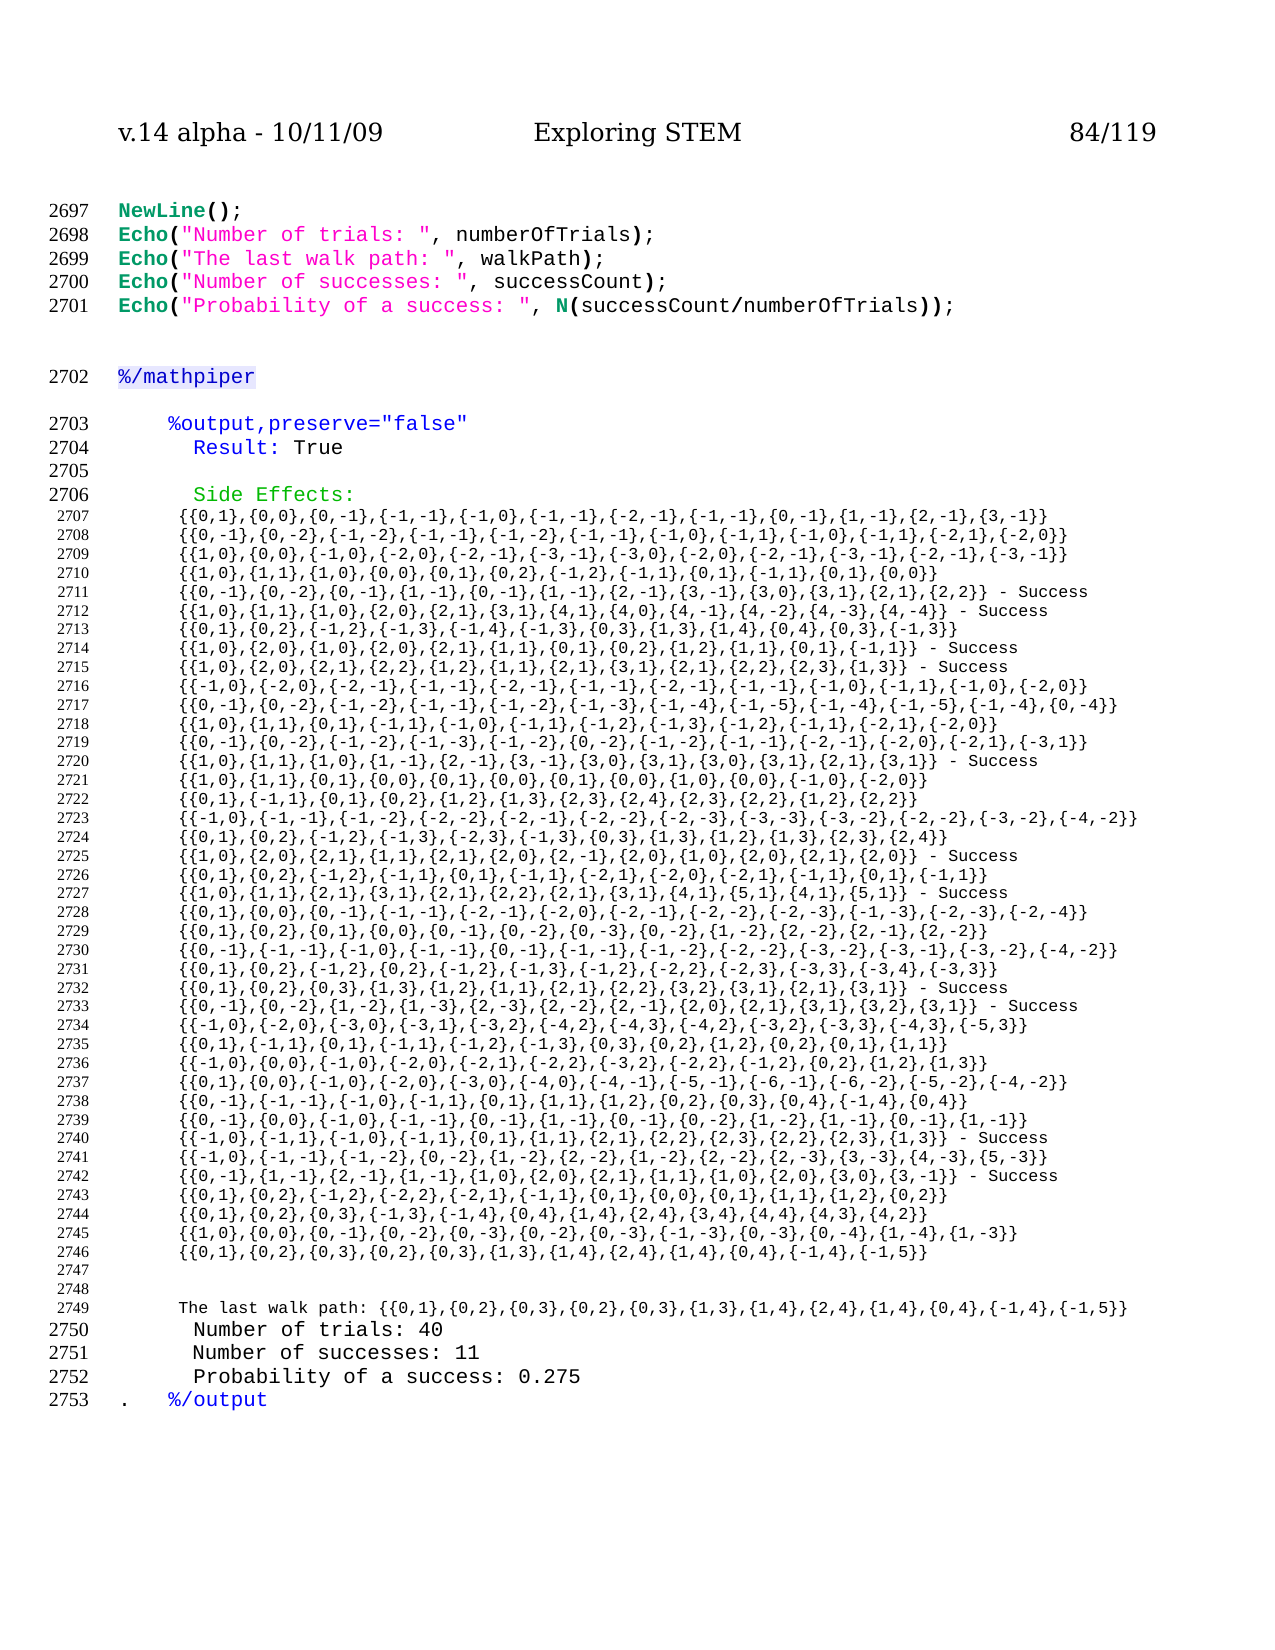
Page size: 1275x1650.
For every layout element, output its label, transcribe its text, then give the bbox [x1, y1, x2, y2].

text {{0,-1},{0,-2},{-1,-2},{-1,-1},{-1,-2},{-1,-3},{-1,-4},{-1,-5},{-1,-4},{-1,-5},{-1,-4},{0,-4}} [118, 696, 1157, 715]
text {{-1,0},{-1,-1},{-1,-2},{-2,-2},{-2,-1},{-2,-2},{-2,-3},{-3,-3},{-3,-2},{-2,-2},{-3,-2},{-4,-2}} [118, 809, 1157, 828]
text {{1,0},{1,1},{2,1},{3,1},{2,1},{2,2},{2,1},{3,1},{4,1},{5,1},{4,1},{5,1}} - Success [118, 885, 1157, 904]
text Echo("Probability of a success: ", N(successCount/numberOfTrials)); [118, 295, 1157, 319]
text Echo("Number of trials: ", numberOfTrials); [118, 224, 1157, 248]
text {{1,0},{0,0},{-1,0},{-2,0},{-2,-1},{-3,-1},{-3,0},{-2,0},{-2,-1},{-3,-1},{-2,-1},{-3,-1}} [118, 546, 1157, 564]
text {{1,0},{1,1},{0,1},{0,0},{0,1},{0,0},{0,1},{0,0},{1,0},{0,0},{-1,0},{-2,0}} [118, 772, 1157, 791]
text %/mathpiper [118, 366, 1157, 389]
text {{1,0},{2,0},{1,0},{2,0},{2,1},{1,1},{0,1},{0,2},{1,2},{1,1},{0,1},{-1,1}} - Success [118, 640, 1157, 659]
text {{0,-1},{-1,-1},{-1,0},{-1,1},{0,1},{1,1},{1,2},{0,2},{0,3},{0,4},{-1,4},{0,4}} [118, 1092, 1157, 1111]
text {{0,1},{0,2},{-1,2},{-1,3},{-2,3},{-1,3},{0,3},{1,3},{1,2},{1,3},{2,3},{2,4}} [118, 828, 1157, 847]
text {{0,1},{0,2},{-1,2},{-1,3},{-1,4},{-1,3},{0,3},{1,3},{1,4},{0,4},{0,3},{-1,3}} [118, 621, 1157, 640]
text {{0,1},{0,0},{-1,0},{-2,0},{-3,0},{-4,0},{-4,-1},{-5,-1},{-6,-1},{-6,-2},{-5,-2},{-4,-2}} [118, 1073, 1157, 1092]
text {{0,1},{0,2},{0,1},{0,0},{0,-1},{0,-2},{0,-3},{0,-2},{1,-2},{2,-2},{2,-1},{2,-2}} [118, 923, 1157, 941]
text {{0,1},{0,2},{-1,2},{-1,1},{0,1},{-1,1},{-2,1},{-2,0},{-2,1},{-1,1},{0,1},{-1,1}} [118, 866, 1157, 885]
text {{1,0},{1,1},{1,0},{2,0},{2,1},{3,1},{4,1},{4,0},{4,-1},{4,-2},{4,-3},{4,-4}} - Success [118, 602, 1157, 621]
text {{1,0},{1,1},{0,1},{-1,1},{-1,0},{-1,1},{-1,2},{-1,3},{-1,2},{-1,1},{-2,1},{-2,0}} [118, 715, 1157, 734]
text {{0,-1},{0,0},{-1,0},{-1,-1},{0,-1},{1,-1},{0,-1},{0,-2},{1,-2},{1,-1},{0,-1},{1,-1}} [118, 1111, 1157, 1130]
text {{0,1},{0,2},{-1,2},{0,2},{-1,2},{-1,3},{-1,2},{-2,2},{-2,3},{-3,3},{-3,4},{-3,3}} [118, 960, 1157, 979]
text {{0,-1},{0,-2},{0,-1},{1,-1},{0,-1},{1,-1},{2,-1},{3,-1},{3,0},{3,1},{2,1},{2,2}} - Success [118, 583, 1157, 602]
text {{0,1},{0,0},{0,-1},{-1,-1},{-2,-1},{-2,0},{-2,-1},{-2,-2},{-2,-3},{-1,-3},{-2,-3},{-2,-4}} [118, 904, 1157, 923]
text {{-1,0},{-1,1},{-1,0},{-1,1},{0,1},{1,1},{2,1},{2,2},{2,3},{2,2},{2,3},{1,3}} - Success [118, 1130, 1157, 1149]
text Number of successes: 11 [118, 1342, 1157, 1366]
text {{0,-1},{1,-1},{2,-1},{1,-1},{1,0},{2,0},{2,1},{1,1},{1,0},{2,0},{3,0},{3,-1}} - Success [118, 1168, 1157, 1187]
text {{-1,0},{-1,-1},{-1,-2},{0,-2},{1,-2},{2,-2},{1,-2},{2,-2},{2,-3},{3,-3},{4,-3},{5,-3}} [118, 1149, 1157, 1168]
text {{-1,0},{-2,0},{-2,-1},{-1,-1},{-2,-1},{-1,-1},{-2,-1},{-1,-1},{-1,0},{-1,1},{-1,0},{-2,0}} [118, 677, 1157, 696]
text {{0,1},{-1,1},{0,1},{-1,1},{-1,2},{-1,3},{0,3},{0,2},{1,2},{0,2},{0,1},{1,1}} [118, 1036, 1157, 1054]
text {{1,0},{1,1},{1,0},{0,0},{0,1},{0,2},{-1,2},{-1,1},{0,1},{-1,1},{0,1},{0,0}} [118, 564, 1157, 583]
text Echo("The last walk path: ", walkPath); [118, 248, 1157, 271]
text {{0,1},{0,2},{0,3},{1,3},{1,2},{1,1},{2,1},{2,2},{3,2},{3,1},{2,1},{3,1}} - Success [118, 979, 1157, 998]
text {{0,-1},{0,-2},{-1,-2},{-1,-3},{-1,-2},{0,-2},{-1,-2},{-1,-1},{-2,-1},{-2,0},{-2,1},{-3,1}} [118, 734, 1157, 753]
text {{0,1},{0,2},{0,3},{0,2},{0,3},{1,3},{1,4},{2,4},{1,4},{0,4},{-1,4},{-1,5}} [118, 1243, 1157, 1262]
text {{-1,0},{-2,0},{-3,0},{-3,1},{-3,2},{-4,2},{-4,3},{-4,2},{-3,2},{-3,3},{-4,3},{-5,3}} [118, 1017, 1157, 1036]
text Echo("Number of successes: ", successCount); [118, 271, 1157, 295]
text . %/output [118, 1389, 1157, 1413]
text Number of trials: 40 [118, 1318, 1157, 1342]
text {{0,1},{0,2},{-1,2},{-2,2},{-2,1},{-1,1},{0,1},{0,0},{0,1},{1,1},{1,2},{0,2}} [118, 1187, 1157, 1205]
text Probability of a success: 0.275 [118, 1366, 1157, 1389]
text {{0,1},{-1,1},{0,1},{0,2},{1,2},{1,3},{2,3},{2,4},{2,3},{2,2},{1,2},{2,2}} [118, 791, 1157, 809]
text %output,preserve="false" [118, 413, 1157, 437]
text The last walk path: {{0,1},{0,2},{0,3},{0,2},{0,3},{1,3},{1,4},{2,4},{1,4},{0,4},{-1,4},{-1,5}} [118, 1300, 1157, 1318]
text Result: True [118, 437, 1157, 461]
text {{0,-1},{0,-2},{-1,-2},{-1,-1},{-1,-2},{-1,-1},{-1,0},{-1,1},{-1,0},{-1,1},{-2,1},{-2,0}} [118, 527, 1157, 546]
text NewLine(); [118, 200, 1157, 224]
text {{0,1},{0,0},{0,-1},{-1,-1},{-1,0},{-1,-1},{-2,-1},{-1,-1},{0,-1},{1,-1},{2,-1},{3,-1}} [118, 508, 1157, 527]
text Side Effects: [118, 484, 1157, 508]
text {{0,-1},{-1,-1},{-1,0},{-1,-1},{0,-1},{-1,-1},{-1,-2},{-2,-2},{-3,-2},{-3,-1},{-3,-2},{-4,-2}} [118, 941, 1157, 960]
text {{0,1},{0,2},{0,3},{-1,3},{-1,4},{0,4},{1,4},{2,4},{3,4},{4,4},{4,3},{4,2}} [118, 1205, 1157, 1224]
text {{1,0},{1,1},{1,0},{1,-1},{2,-1},{3,-1},{3,0},{3,1},{3,0},{3,1},{2,1},{3,1}} - Success [118, 753, 1157, 772]
text {{-1,0},{0,0},{-1,0},{-2,0},{-2,1},{-2,2},{-3,2},{-2,2},{-1,2},{0,2},{1,2},{1,3}} [118, 1054, 1157, 1073]
text {{1,0},{0,0},{0,-1},{0,-2},{0,-3},{0,-2},{0,-3},{-1,-3},{0,-3},{0,-4},{1,-4},{1,-3}} [118, 1224, 1157, 1243]
text {{1,0},{2,0},{2,1},{1,1},{2,1},{2,0},{2,-1},{2,0},{1,0},{2,0},{2,1},{2,0}} - Success [118, 847, 1157, 866]
text {{0,-1},{0,-2},{1,-2},{1,-3},{2,-3},{2,-2},{2,-1},{2,0},{2,1},{3,1},{3,2},{3,1}} - Success [118, 998, 1157, 1017]
text {{1,0},{2,0},{2,1},{2,2},{1,2},{1,1},{2,1},{3,1},{2,1},{2,2},{2,3},{1,3}} - Success [118, 659, 1157, 677]
